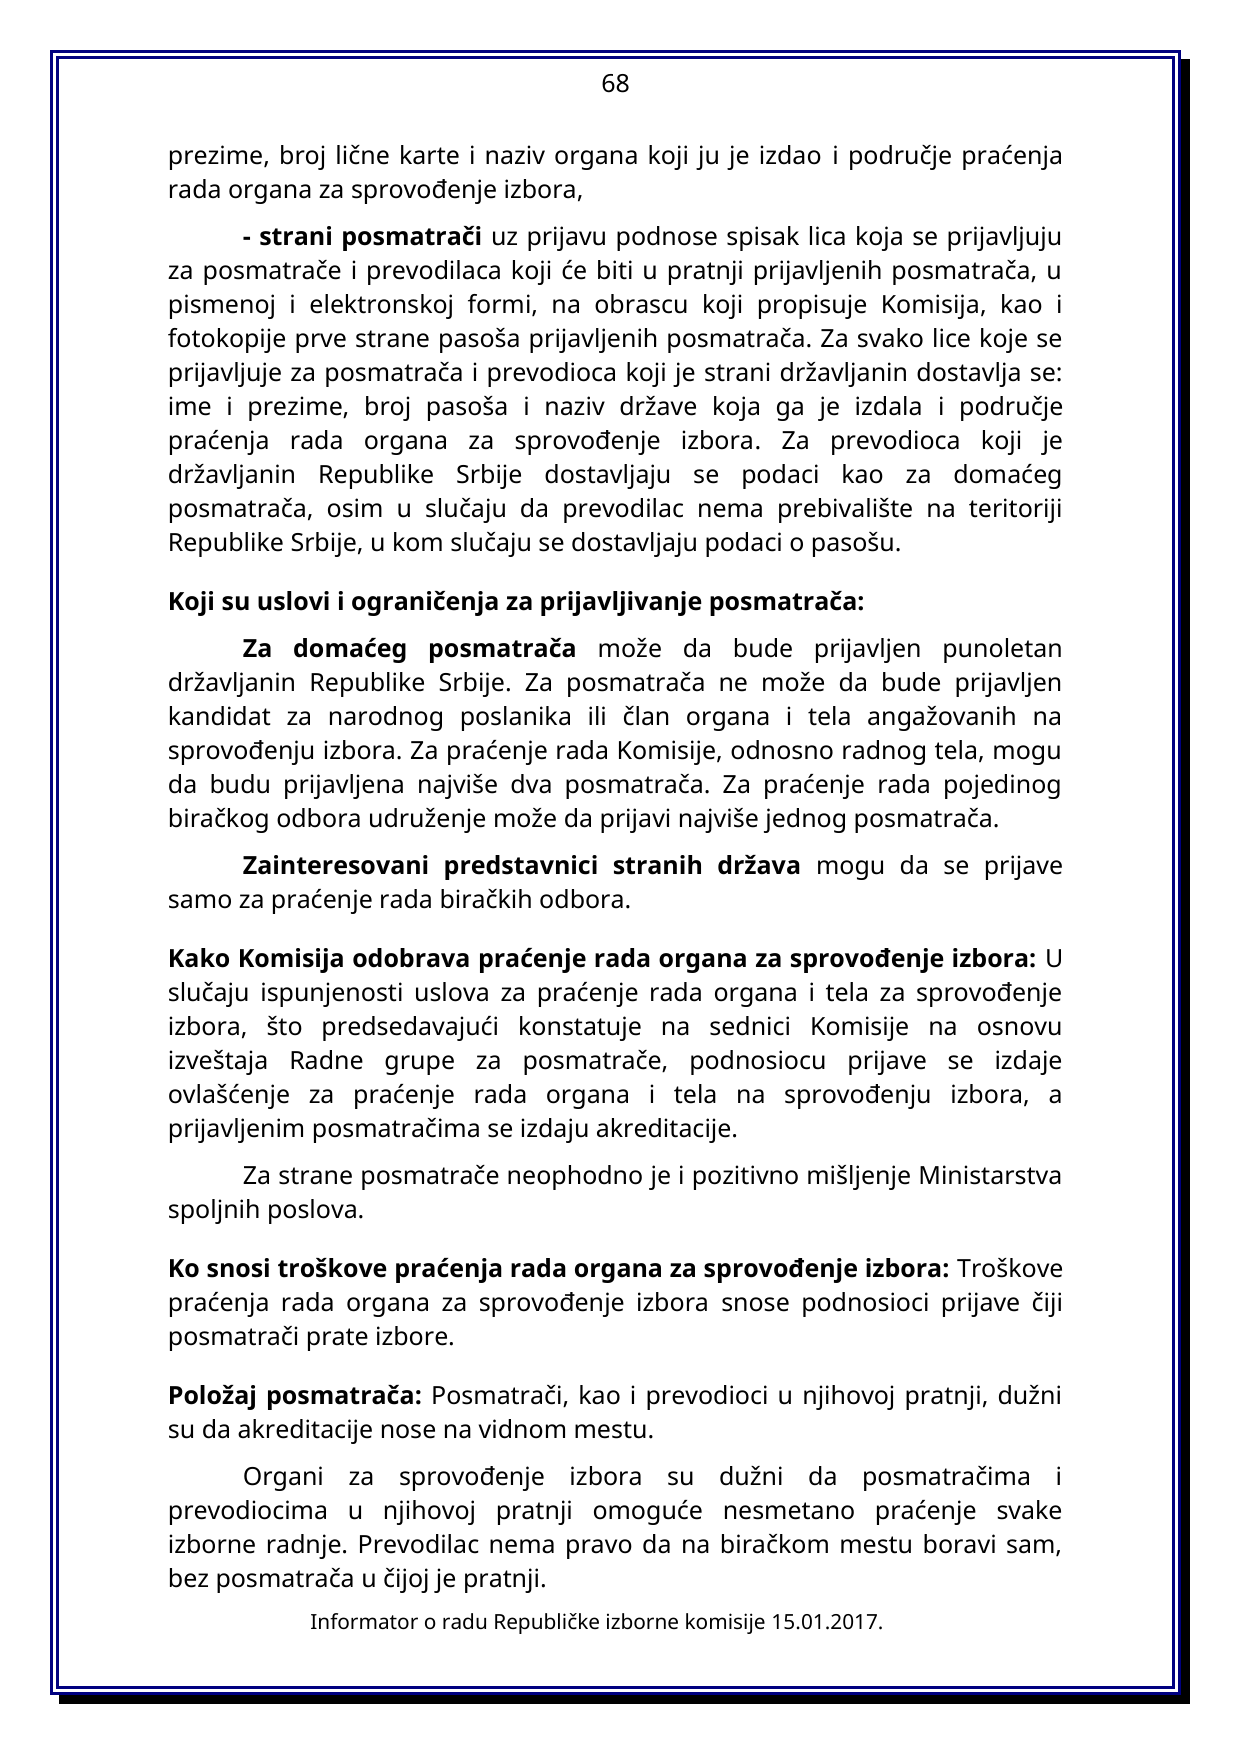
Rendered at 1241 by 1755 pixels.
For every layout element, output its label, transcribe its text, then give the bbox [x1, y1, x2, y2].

text Za strane posmatrače neophodno je i pozitivno mišljenje Ministarstva spoljnih poslova. [168, 1157, 1063, 1225]
text Koji su uslovi i ograničenja za prijavljivanje posmatrača: [168, 584, 1063, 618]
text Zainteresovani predstavnici stranih država mogu da se prijave samo za praćenje rada biračkih odbora. [168, 847, 1063, 915]
text Za domaćeg posmatrača može da bude prijavljen punoletan državljanin Republike Srbije. Za posmatrača ne može da bude prijavljen kandidat za narodnog poslanika ili član organa i tela angažovanih na sprovođenju izbora. Za praćenje rada Komisije, odnosno radnog tela, mogu da budu prijavljena najviše dva posmatrača. Za praćenje rada pojedinog biračkog odbora udruženje može da prijavi najviše jednog posmatrača. [168, 630, 1063, 835]
text Kako Komisija odobrava praćenje rada organa za sprovođenje izbora: U slučaju ispunjenosti uslova za praćenje rada organa i tela za sprovođenje izbora, što predsedavajući konstatuje na sednici Komisije na osnovu izveštaja Radne grupe za posmatrače, podnosiocu prijave se izdaje ovlašćenje za praćenje rada organa i tela na sprovođenju izbora, a prijavljenim posmatračima se izdaju akreditacije. [168, 940, 1063, 1145]
text Organi za sprovođenje izbora su dužni da posmatračima i prevodiocima u njihovoj pratnji omoguće nesmetano praćenje svake izborne radnje. Prevodilac nema pravo da na biračkom mestu boravi sam, bez posmatrača u čijoj je pratnji. [168, 1458, 1063, 1594]
text - strani posmatrači uz prijavu podnose spisak lica koja se prijavljuju za posmatrače i prevodilaca koji će biti u pratnji prijavljenih posmatrača, u pismenoj i elektronskoj formi, na obrascu koji propisuje Komisija, kao i fotokopije prve strane pasoša prijavljenih posmatrača. Za svako lice koje se prijavljuje za posmatrača i prevodioca koji je strani državljanin dostavlja se: ime i prezime, broj pasoša i naziv države koja ga je izdala i područje praćenja rada organa za sprovođenje izbora. Za prevodioca koji je državljanin Republike Srbije dostavljaju se podaci kao za domaćeg posmatrača, osim u slučaju da prevodilac nema prebivalište na teritoriji Republike Srbije, u kom slučaju se dostavljaju podaci o pasošu. [168, 218, 1063, 559]
text prezime, broj lične karte i naziv organa koji ju je izdao i područje praćenja rada organa za sprovođenje izbora, [168, 138, 1063, 206]
text Položaj posmatrača: Posmatrači, kao i prevodioci u njihovoj pratnji, dužni su da akreditacije nose na vidnom mestu. [168, 1378, 1063, 1446]
text Ko snosi troškove praćenja rada organa za sprovođenje izbora: Troškove praćenja rada organa za sprovođenje izbora snose podnosioci prijave čiji posmatrači prate izbore. [168, 1250, 1063, 1353]
